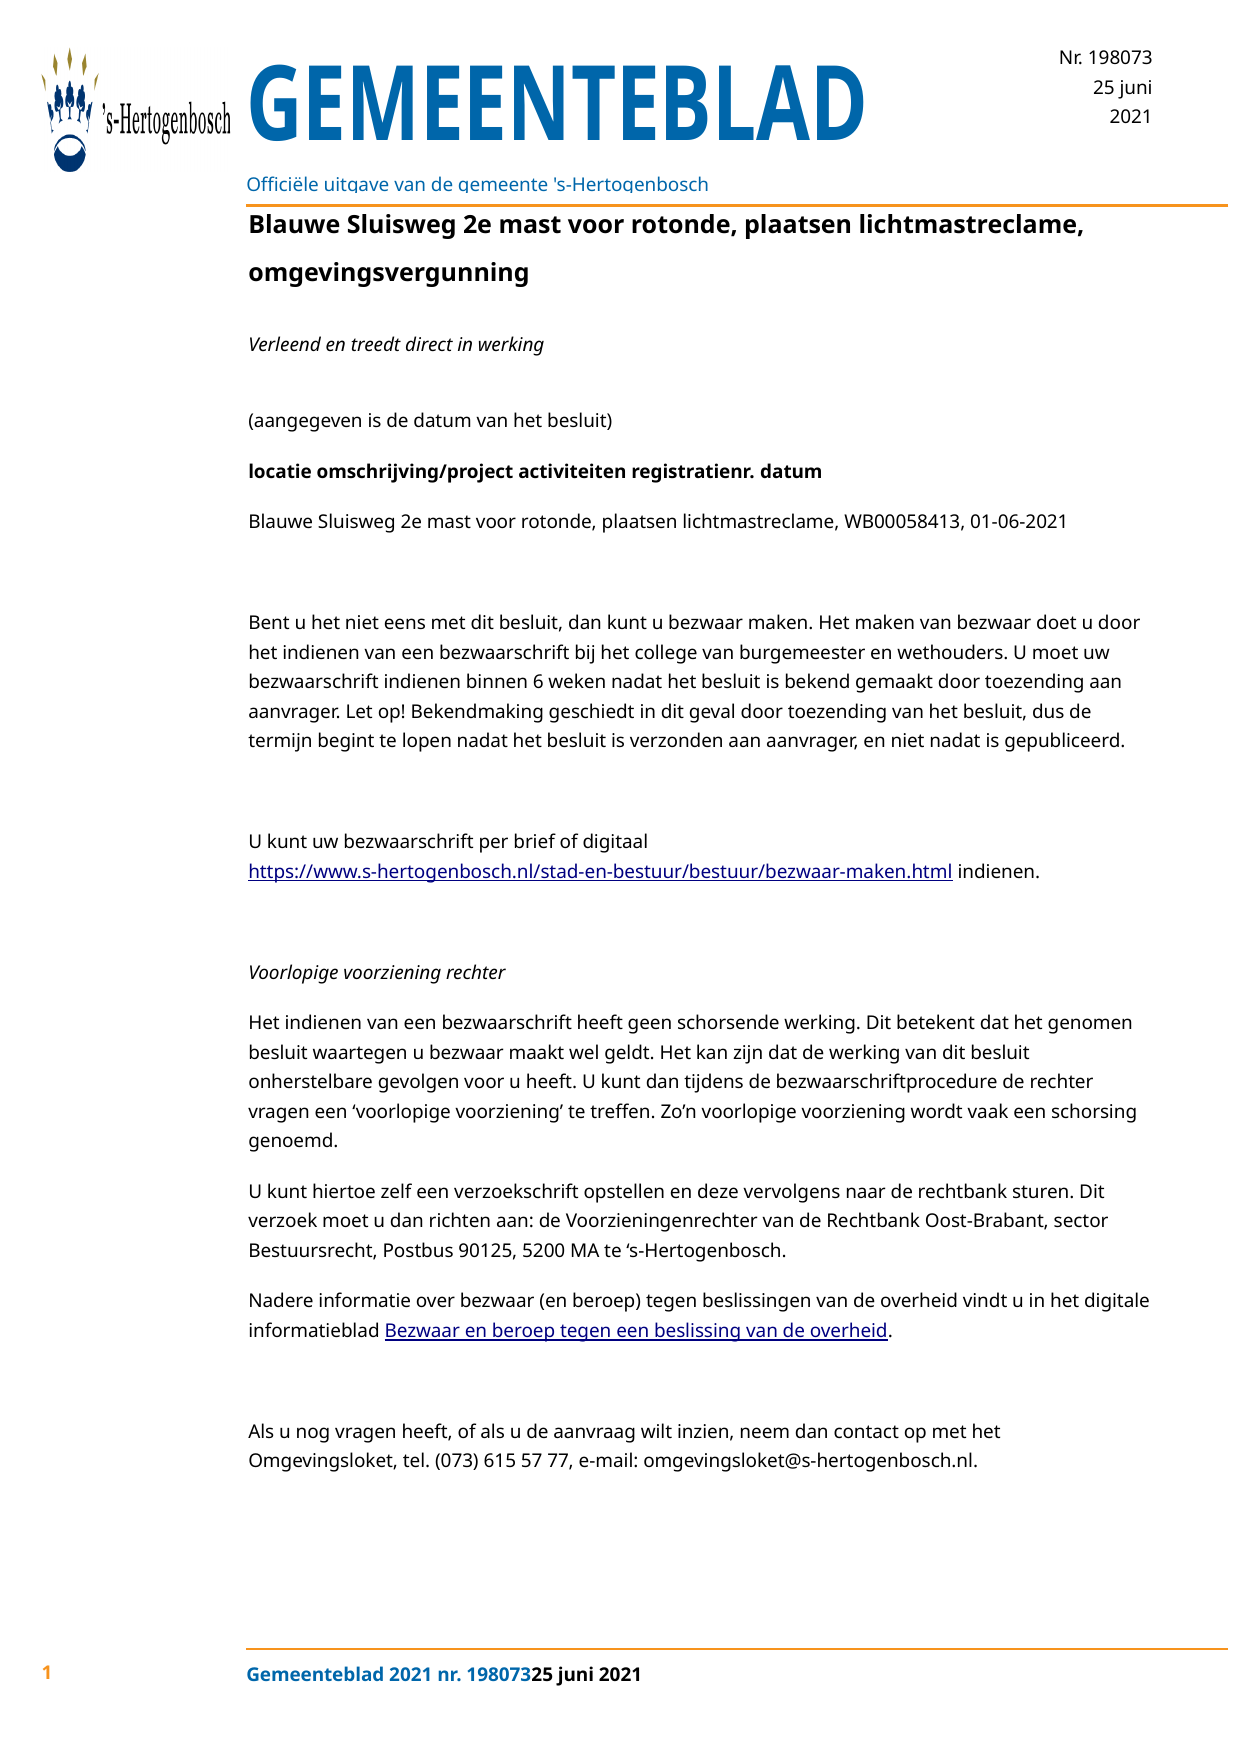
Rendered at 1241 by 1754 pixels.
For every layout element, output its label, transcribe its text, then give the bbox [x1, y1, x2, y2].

text Verleend en treedt direct in werking [248, 331, 1152, 357]
text Bent u het niet eens met dit besluit, dan kunt u bezwaar maken. Het maken van bezwaar doet u door het indienen van een bezwaarschrift bij het college van burgemeester en wethouders. U moet uw bezwaarschrift indienen binnen 6 weken nadat het besluit is bekend gemaakt door toezending aan aanvrager. Let op! Bekendmaking geschiedt in dit geval door toezending van het besluit, dus de termijn begint te lopen nadat het besluit is verzonden aan aanvrager, en niet nadat is gepubliceerd. [248, 609, 1152, 753]
text (aangegeven is de datum van het besluit) [248, 408, 1152, 433]
text Blauwe Sluisweg 2e mast voor rotonde, plaatsen lichtmastreclame, omgevingsvergunning [248, 207, 1152, 288]
text Nadere informatie over bezwaar (en beroep) tegen beslissingen van de overheid vindt u in het digitale informatieblad Bezwaar en beroep tegen een beslissing van de overheid. [248, 1288, 1152, 1343]
text Voorlopige voorziening rechter [248, 959, 1152, 984]
picture [41, 47, 231, 172]
text U kunt uw bezwaarschrift per brief of digitaal https://www.s-hertogenbosch.nl/stad-en-bestuur/bestuur/bezwaar-maken.html indienen. [248, 828, 1152, 884]
text Het indienen van een bezwaarschrift heeft geen schorsende werking. Dit betekent dat het genomen besluit waartegen u bezwaar maakt wel geldt. Het kan zijn dat de werking van dit besluit onherstelbare gevolgen voor u heeft. U kunt dan tijdens de bezwaarschriftprocedure de rechter vragen een ‘voorlopige voorziening’ te treffen. Zo’n voorlopige voorziening wordt vaak een schorsing genoemd. [248, 1009, 1152, 1153]
text Blauwe Sluisweg 2e mast voor rotonde, plaatsen lichtmastreclame, WB00058413, 01-06-2021 [248, 508, 1152, 534]
text Als u nog vragen heeft, of als u de aanvraag wilt inzien, neem dan contact op met het Omgevingsloket, tel. (073) 615 57 77, e-mail: omgevingsloket@s-hertogenbosch.nl. [248, 1418, 1152, 1473]
text U kunt hiertoe zelf een verzoekschrift opstellen en deze vervolgens naar de rechtbank sturen. Dit verzoek moet u dan richten aan: de Voorzieningenrechter van de Rechtbank Oost-Brabant, sector Bestuursrecht, Postbus 90125, 5200 MA te ‘s-Hertogenbosch. [248, 1178, 1152, 1263]
text locatie omschrijving/project activiteiten registratienr. datum [248, 458, 1152, 484]
